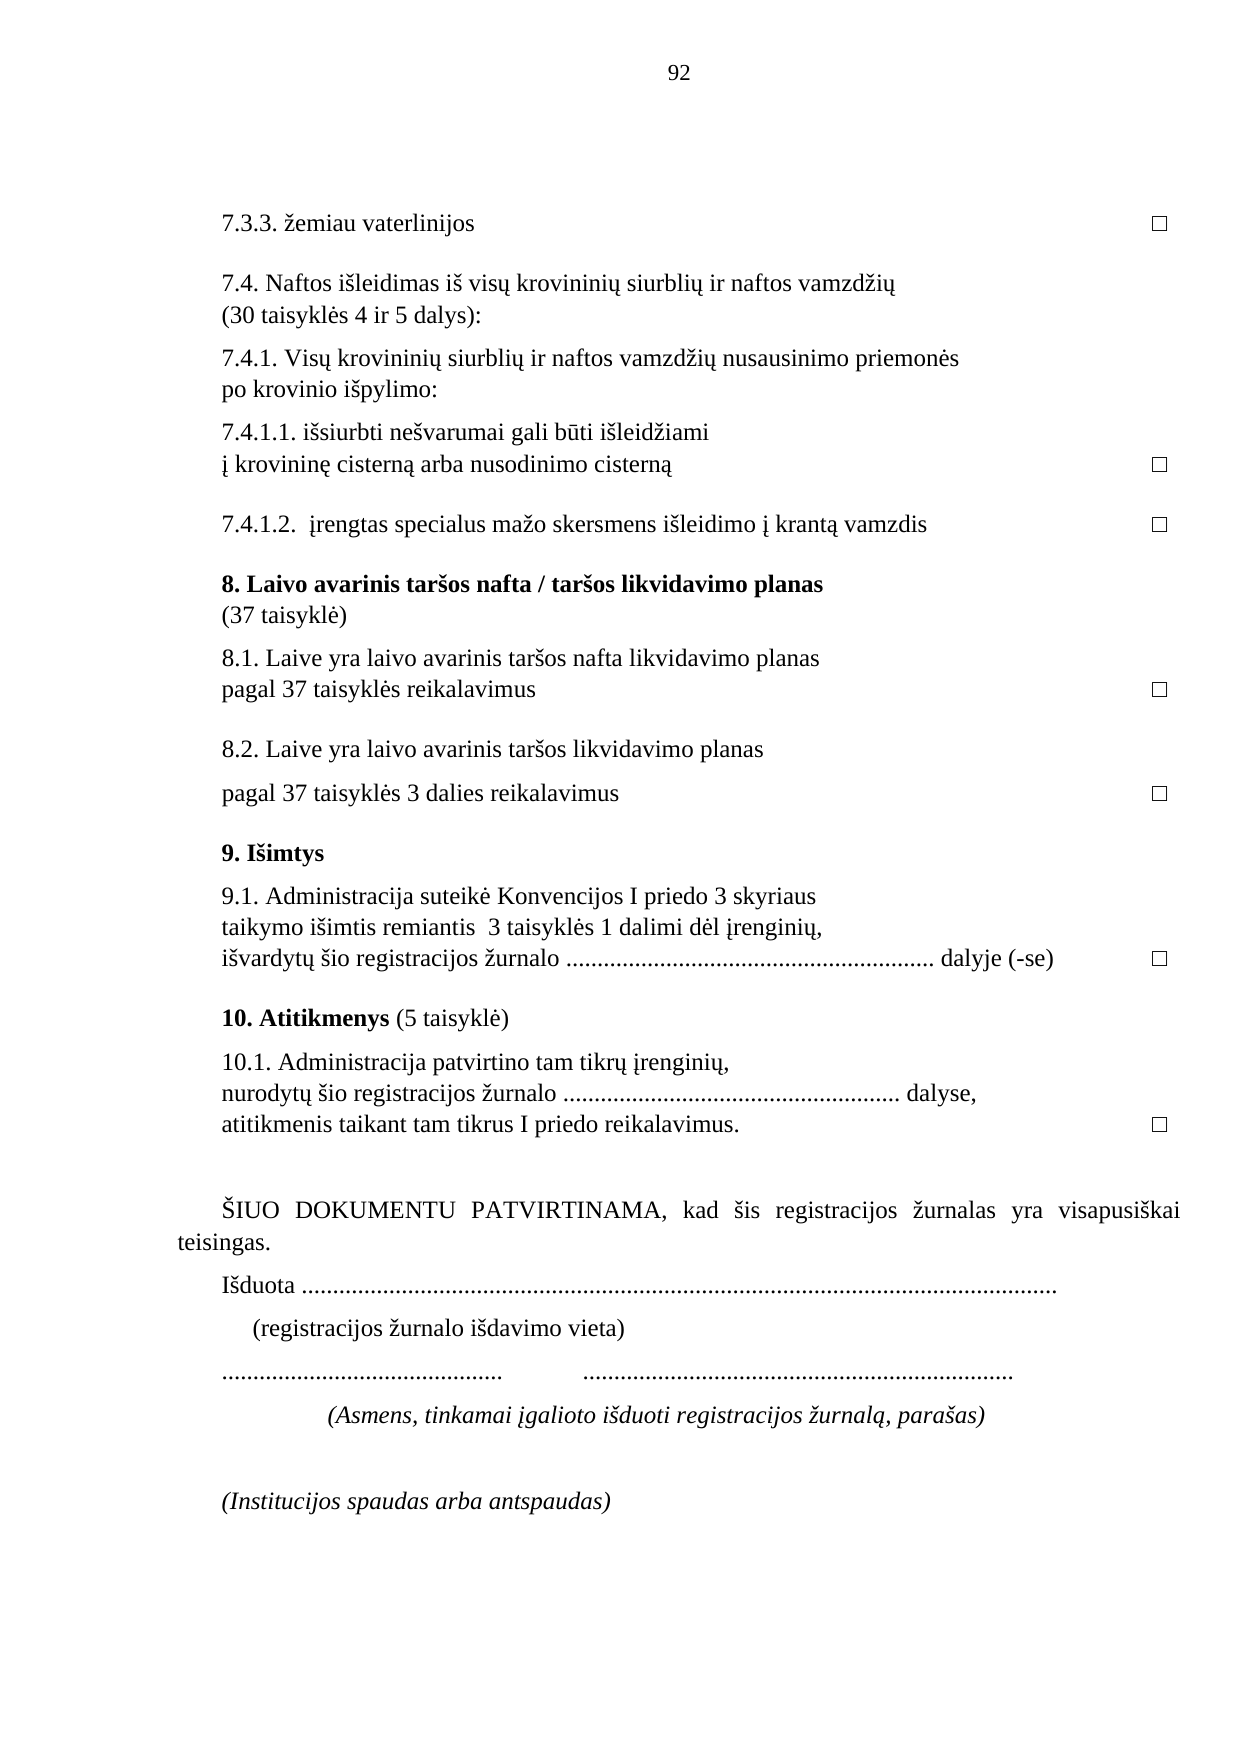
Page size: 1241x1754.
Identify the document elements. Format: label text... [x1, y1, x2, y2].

text po krovinio išpylimo: [177, 372, 1181, 403]
text (registracijos žurnalo išdavimo vieta) [177, 1311, 1181, 1342]
text (Institucijos spaudas arba antspaudas) [177, 1484, 1181, 1515]
text 10.1. Administracija patvirtino tam tikrų įrenginių, [177, 1044, 1181, 1075]
text 8. Laivo avarinis taršos nafta / taršos likvidavimo planas [177, 566, 1181, 597]
text (Asmens, tinkamai įgalioto išduoti registracijos žurnalą, parašas) [177, 1397, 1181, 1428]
text 8.2. Laive yra laivo avarinis taršos likvidavimo planas [177, 732, 1181, 763]
text Išduota ......................................................................................................................... [177, 1267, 1181, 1299]
text nurodytų šio registracijos žurnalo ...................................................... dalyse, [177, 1075, 1181, 1107]
text 7.4. Naftos išleidimas iš visų krovininių siurblių ir naftos vamzdžių [177, 266, 1181, 297]
text (37 taisyklė) [177, 597, 1181, 629]
text atitikmenis taikant tam tikrus I priedo reikalavimus. □ [177, 1107, 1181, 1138]
text 7.4.1. Visų krovininių siurblių ir naftos vamzdžių nusausinimo priemonės [177, 340, 1181, 372]
text ............................................. ..................................................................... [177, 1354, 1181, 1385]
text pagal 37 taisyklės reikalavimus □ [177, 672, 1181, 703]
text 10. Atitikmenys (5 taisyklė) [177, 1001, 1181, 1032]
text 8.1. Laive yra laivo avarinis taršos nafta likvidavimo planas [177, 641, 1181, 672]
text (30 taisyklės 4 ir 5 dalys): [177, 297, 1181, 328]
text išvardytų šio registracijos žurnalo ........................................................... dalyje (-se) □ [177, 941, 1181, 972]
text 7.3.3. žemiau vaterlinijos □ [177, 206, 1181, 237]
text 9. Išimtys [177, 835, 1181, 866]
text 7.4.1.2. įrengtas specialus mažo skersmens išleidimo į krantą vamzdis □ [177, 506, 1181, 537]
text ŠIUO DOKUMENTU PATVIRTINAMA, kad šis registracijos žurnalas yra visapusiškai teisingas. [177, 1193, 1181, 1256]
text pagal 37 taisyklės 3 dalies reikalavimus □ [177, 775, 1181, 806]
text į krovininę cisterną arba nusodinimo cisterną □ [177, 446, 1181, 477]
text 9.1. Administracija suteikė Konvencijos I priedo 3 skyriaus [177, 878, 1181, 909]
text taikymo išimtis remiantis 3 taisyklės 1 dalimi dėl įrenginių, [177, 909, 1181, 941]
text 7.4.1.1. išsiurbti nešvarumai gali būti išleidžiami [177, 415, 1181, 446]
